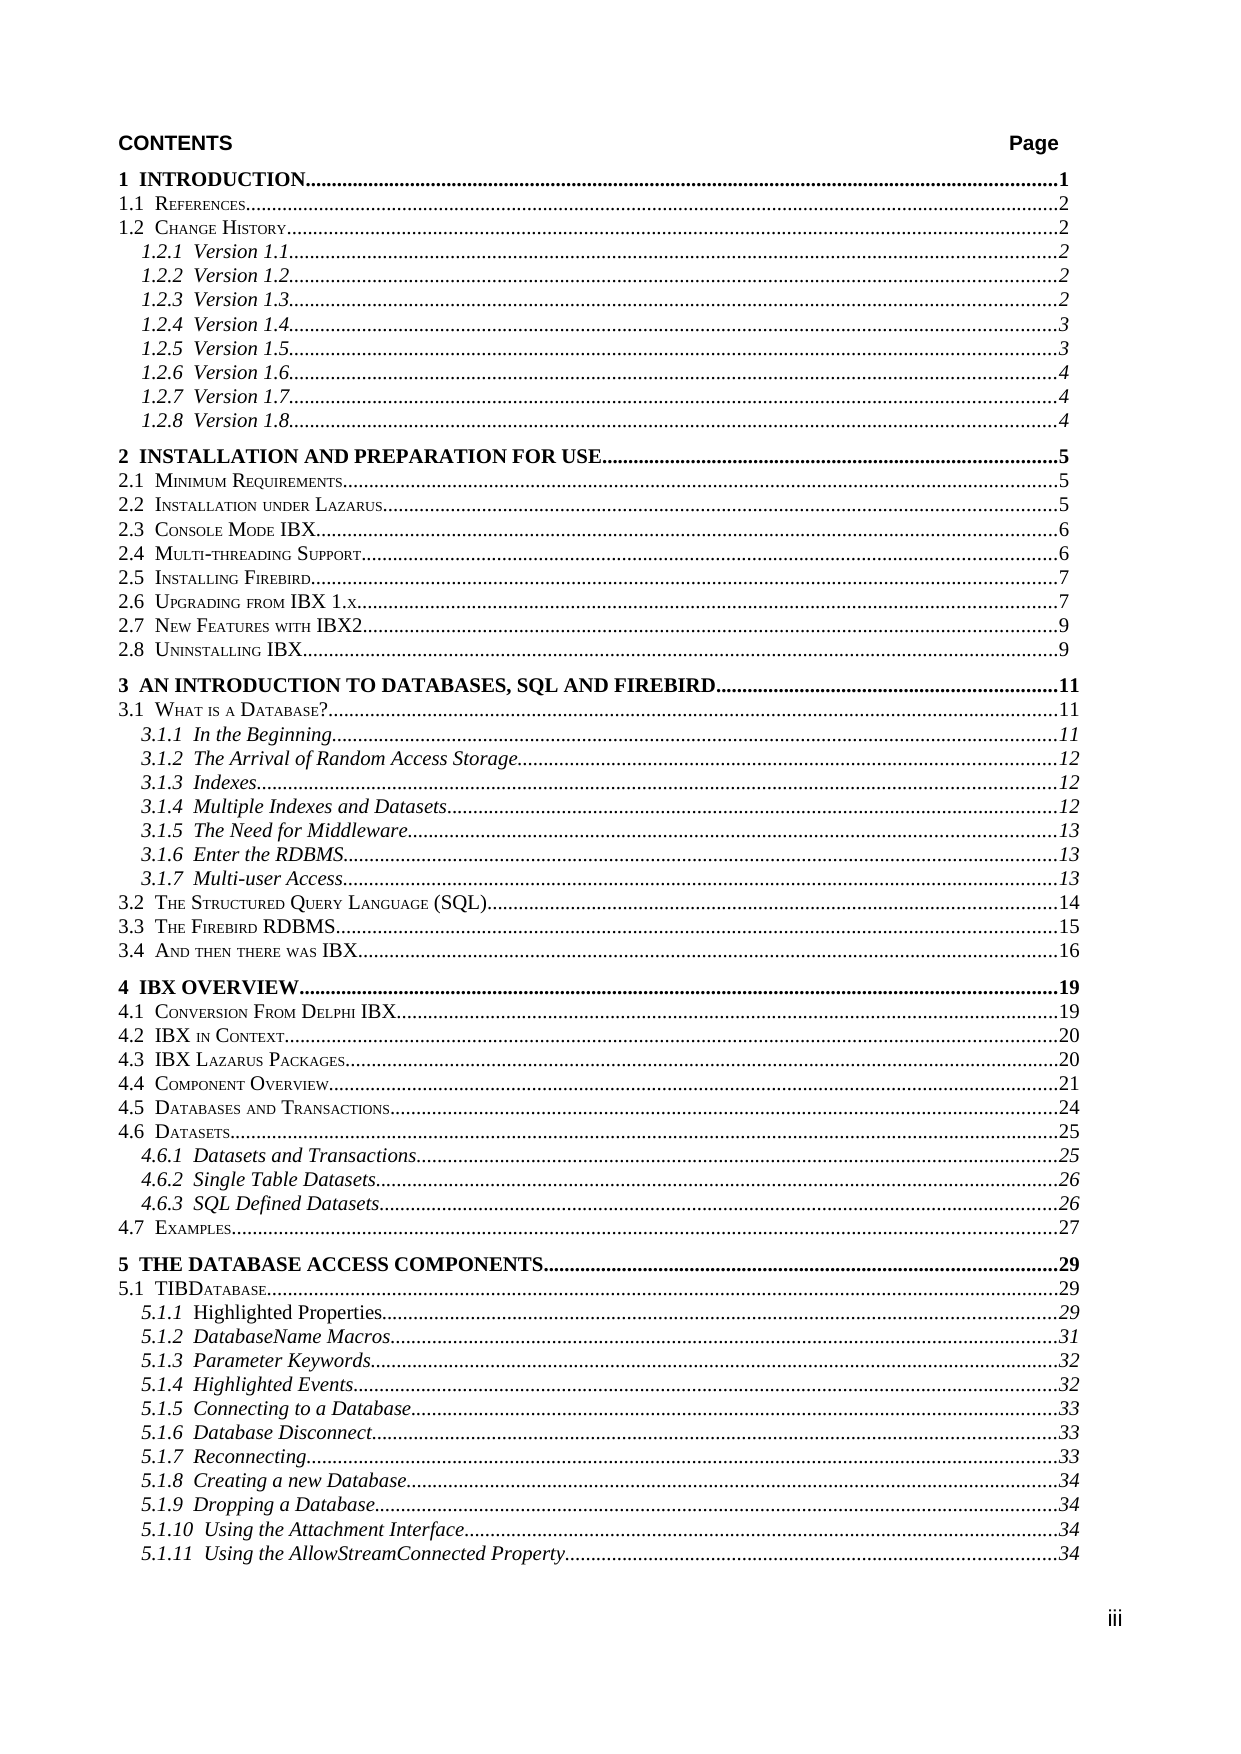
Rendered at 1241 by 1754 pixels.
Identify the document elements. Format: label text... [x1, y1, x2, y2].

text 4.3 IBX Lazarus Packages 20 [118, 1047, 1122, 1071]
text 2.4 Multi-threading Support 6 [118, 541, 1122, 564]
text 3.1.1 In the Beginning 11 [141, 721, 1122, 746]
text 1.2.2 Version 1.2 2 [141, 263, 1122, 287]
text 2.8 Uninstalling IBX 9 [118, 637, 1122, 661]
text 1.2.1 Version 1.1 2 [141, 239, 1122, 263]
text 3.1.7 Multi-user Access 13 [141, 866, 1122, 890]
text 5.1.10 Using the Attachment Interface 34 [141, 1516, 1122, 1541]
text 5.1.8 Creating a new Database 34 [141, 1468, 1122, 1492]
text 5.1.9 Dropping a Database 34 [141, 1492, 1122, 1516]
text 1.2.6 Version 1.6 4 [141, 359, 1122, 384]
text 3.2 The Structured Query Language (SQL) 14 [118, 890, 1122, 914]
text 4.6 Datasets 25 [118, 1119, 1122, 1143]
text 3.1.4 Multiple Indexes and Datasets 12 [141, 794, 1122, 818]
text 3.1 What is a Database? 11 [118, 697, 1122, 721]
text 1 Introduction 1 [118, 167, 1122, 191]
text 5.1.2 DatabaseName Macros 31 [141, 1324, 1122, 1348]
text 2.7 New Features with IBX2 9 [118, 613, 1122, 637]
text 4.1 Conversion From Delphi IBX 19 [118, 999, 1122, 1023]
text 2.2 Installation under Lazarus 5 [118, 492, 1122, 516]
text 2.6 Upgrading from IBX 1.x 7 [118, 589, 1122, 613]
text 4.5 Databases and Transactions 24 [118, 1095, 1122, 1119]
text 3 An Introduction to Databases, SQL and Firebird 11 [118, 673, 1122, 697]
text 5.1.1 Highlighted Properties 29 [141, 1300, 1122, 1324]
text 5.1.6 Database Disconnect 33 [141, 1420, 1122, 1444]
text 5.1.4 Highlighted Events 32 [141, 1372, 1122, 1396]
text 3.1.3 Indexes 12 [141, 769, 1122, 794]
text 5 The Database Access Components 29 [118, 1252, 1122, 1276]
text 5.1 TIBDatabase 29 [118, 1276, 1122, 1300]
text 4.4 Component Overview 21 [118, 1071, 1122, 1095]
text 5.1.5 Connecting to a Database 33 [141, 1396, 1122, 1420]
text 4.6.3 SQL Defined Datasets 26 [141, 1191, 1122, 1215]
text 1.2.5 Version 1.5 3 [141, 336, 1122, 359]
text 3.1.6 Enter the RDBMS 13 [141, 842, 1122, 866]
text 5.1.7 Reconnecting 33 [141, 1444, 1122, 1468]
text 3.1.2 The Arrival of Random Access Storage 12 [141, 746, 1122, 769]
text 4.7 Examples 27 [118, 1215, 1122, 1239]
text 2.1 Minimum Requirements 5 [118, 468, 1122, 492]
text 1.2.7 Version 1.7 4 [141, 384, 1122, 408]
text CONTENTS Page [118, 131, 1122, 154]
text 2 Installation and Preparation for Use 5 [118, 444, 1122, 468]
text 3.3 The Firebird RDBMS 15 [118, 914, 1122, 938]
text 4 IBX Overview 19 [118, 974, 1122, 999]
text 5.1.11 Using the AllowStreamConnected Property 34 [141, 1541, 1122, 1564]
text 3.1.5 The Need for Middleware 13 [141, 818, 1122, 842]
text 1.2.8 Version 1.8 4 [141, 408, 1122, 432]
text 1.2.3 Version 1.3 2 [141, 287, 1122, 311]
text 4.2 IBX in Context 20 [118, 1023, 1122, 1047]
text 4.6.2 Single Table Datasets 26 [141, 1167, 1122, 1191]
text 1.2.4 Version 1.4 3 [141, 311, 1122, 336]
text 4.6.1 Datasets and Transactions 25 [141, 1143, 1122, 1167]
text 2.3 Console Mode IBX 6 [118, 516, 1122, 541]
text 2.5 Installing Firebird 7 [118, 564, 1122, 589]
text 5.1.3 Parameter Keywords 32 [141, 1348, 1122, 1372]
text 1.2 Change History 2 [118, 215, 1122, 239]
text 1.1 References 2 [118, 191, 1122, 215]
text 3.4 And then there was IBX 16 [118, 938, 1122, 962]
